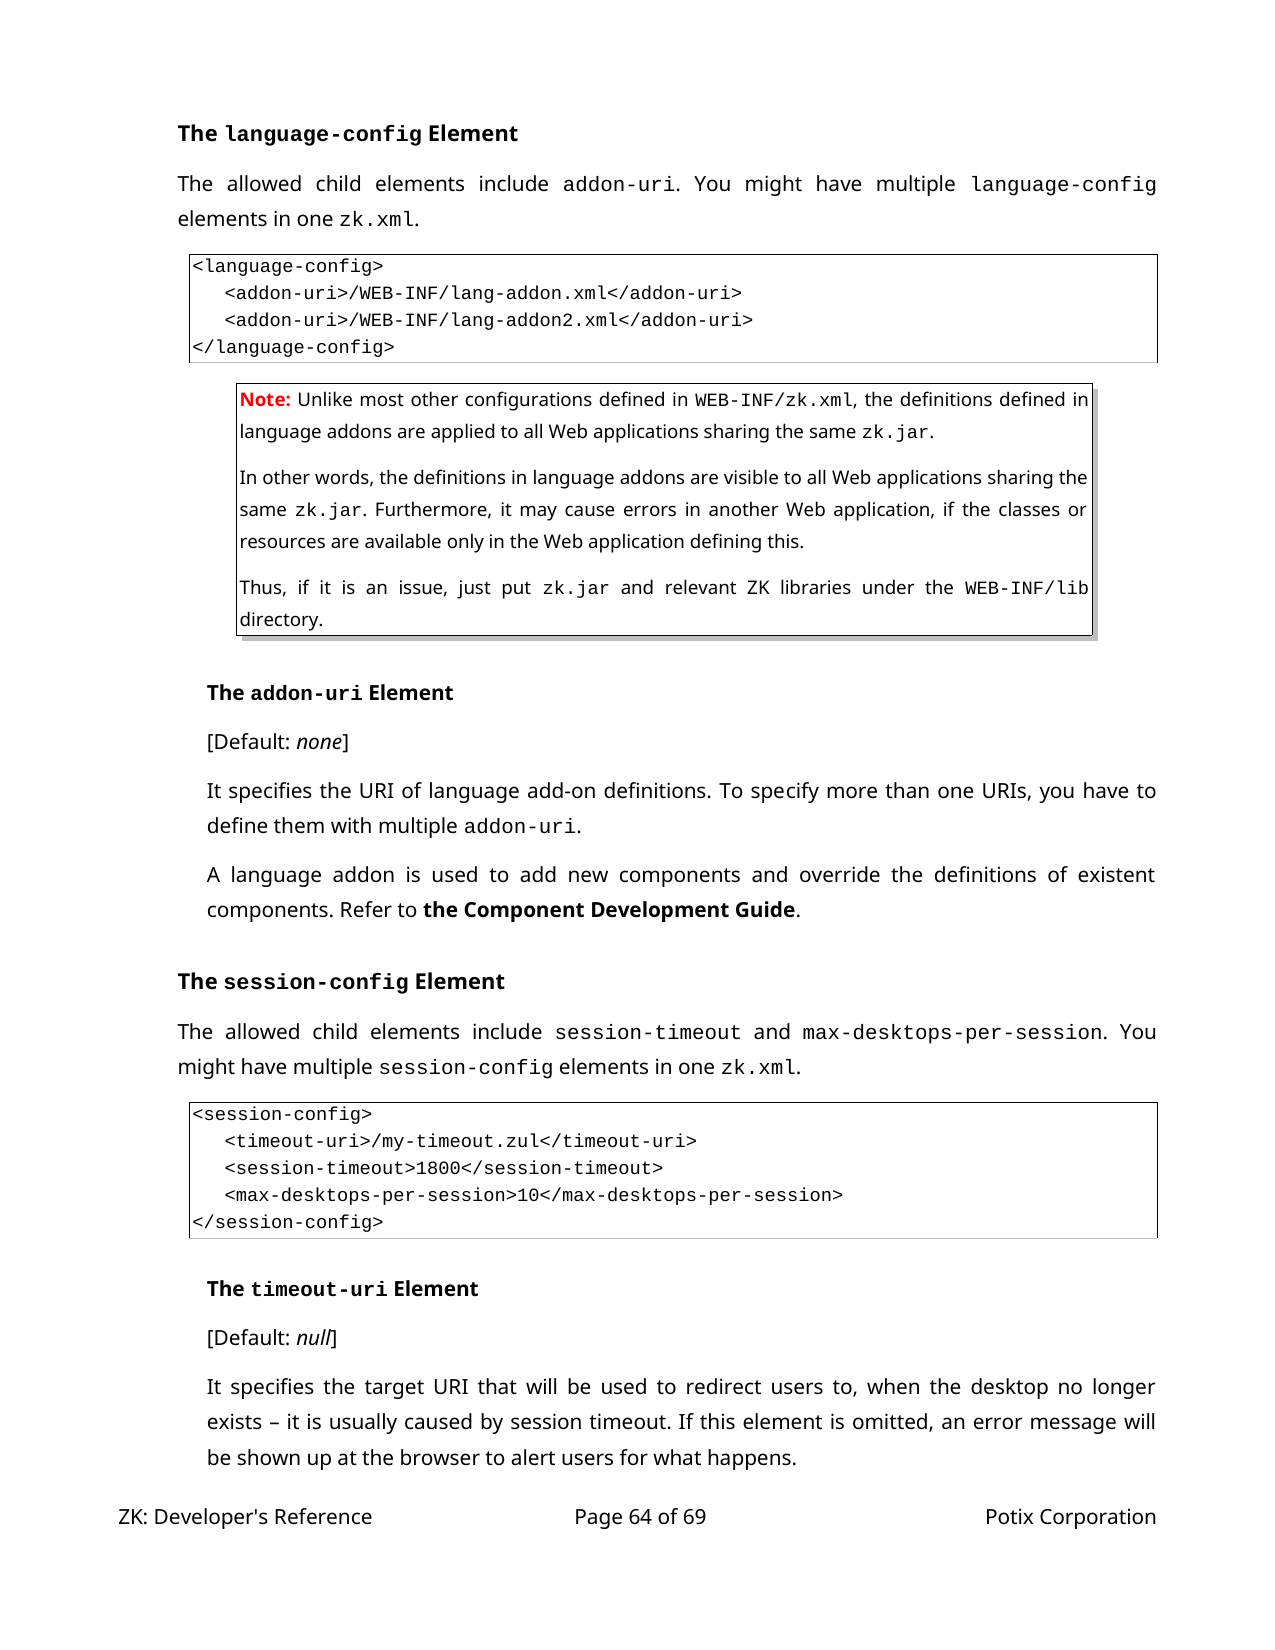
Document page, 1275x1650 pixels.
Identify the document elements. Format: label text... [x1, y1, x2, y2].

subtitle The language-config Element [177, 118, 1157, 148]
text Thus, if it is an issue, just put zk.jar and relevant ZK libraries under the WEB-INF/lib directory. [237, 572, 1092, 635]
text <session-timeout>1800</session-timeout> [190, 1156, 1157, 1180]
subtitle The timeout-uri Element [207, 1274, 1157, 1303]
text <timeout-uri>/my-timeout.zul</timeout-uri> [190, 1129, 1157, 1153]
text It specifies the target URI that will be used to redirect users to, when the desktop no longer exists – it is usually caused by session timeout. If this element is omitted, an error message will be shown up at the browser to alert users for what happens. [207, 1372, 1157, 1471]
text It specifies the URI of language add-on definitions. To specify more than one URIs, you have to define them with multiple addon-uri. [207, 776, 1157, 839]
subtitle The addon-uri Element [207, 678, 1157, 706]
text The allowed child elements include session-timeout and max-desktops-per-session. You might have multiple session-config elements in one zk.xml. [177, 1017, 1157, 1081]
text A language addon is used to add new components and override the definitions of existent components. Refer to the Component Development Guide. [207, 860, 1157, 924]
text <addon-uri>/WEB-INF/lang-addon.xml</addon-uri> [190, 281, 1157, 305]
text <max-desktops-per-session>10</max-desktops-per-session> [190, 1183, 1157, 1207]
text [Default: none] [207, 727, 1157, 755]
text <addon-uri>/WEB-INF/lang-addon2.xml</addon-uri> [190, 308, 1157, 332]
text In other words, the definitions in language addons are visible to all Web applications sharing the same zk.jar. Furthermore, it may cause errors in another Web application, if the classes or resources are available only in the Web application defining this. [237, 461, 1092, 554]
text </language-config> [190, 335, 1157, 362]
text <session-config> [190, 1103, 1157, 1126]
text </session-config> [190, 1210, 1157, 1238]
text <language-config> [190, 255, 1157, 278]
subtitle The session-config Element [177, 966, 1157, 996]
text The allowed child elements include addon-uri. You might have multiple language-config elements in one zk.xml. [177, 169, 1157, 233]
text [Default: null] [207, 1323, 1157, 1352]
text Note: Unlike most other configurations defined in WEB-INF/zk.xml, the definitions defined in language addons are applied to all Web applications sharing the same zk.jar. [237, 384, 1092, 444]
